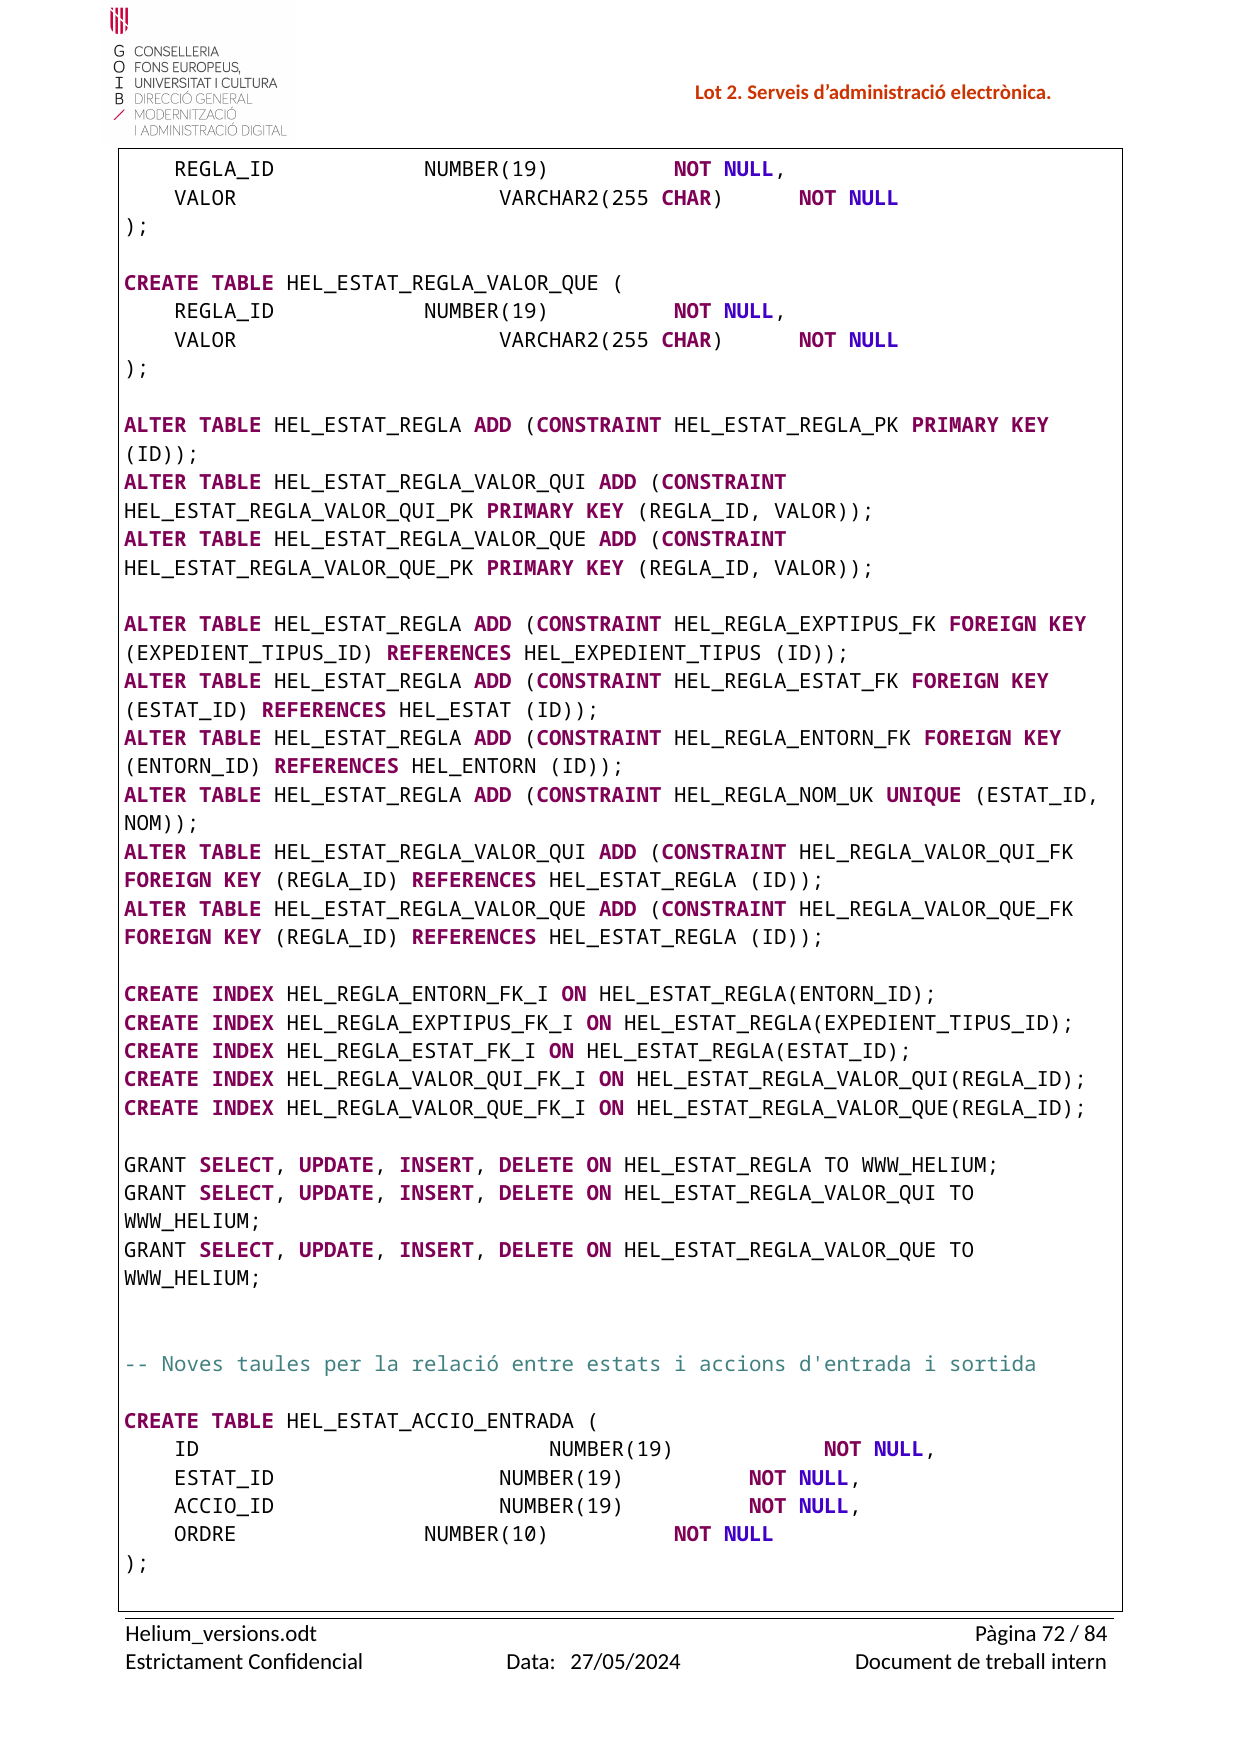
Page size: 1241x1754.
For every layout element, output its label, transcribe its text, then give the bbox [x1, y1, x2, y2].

table_header REGLA_ID NUMBER(19) NOT NULL, VALOR VARCHAR2(255 CHAR) NOT NULL ); CREATE TABLE HEL_ESTAT_REGLA_VALOR_QUE ( REGLA_ID NUMBER(19) NOT NULL, VALOR VARCHAR2(255 CHAR) NOT NULL ); ALTER TABLE HEL_ESTAT_REGLA ADD (CONSTRAINT HEL_ESTAT_REGLA_PK PRIMARY KEY (ID)); ALTER TABLE HEL_ESTAT_REGLA_VALOR_QUI ADD (CONSTRAINT HEL_ESTAT_REGLA_VALOR_QUI_PK PRIMARY KEY (REGLA_ID, VALOR)); ALTER TABLE HEL_ESTAT_REGLA_VALOR_QUE ADD (CONSTRAINT HEL_ESTAT_REGLA_VALOR_QUE_PK PRIMARY KEY (REGLA_ID, VALOR)); ALTER TABLE HEL_ESTAT_REGLA ADD (CONSTRAINT HEL_REGLA_EXPTIPUS_FK FOREIGN KEY (EXPEDIENT_TIPUS_ID) REFERENCES HEL_EXPEDIENT_TIPUS (ID)); ALTER TABLE HEL_ESTAT_REGLA ADD (CONSTRAINT HEL_REGLA_ESTAT_FK FOREIGN KEY (ESTAT_ID) REFERENCES HEL_ESTAT (ID)); ALTER TABLE HEL_ESTAT_REGLA ADD (CONSTRAINT HEL_REGLA_ENTORN_FK FOREIGN KEY (ENTORN_ID) REFERENCES HEL_ENTORN (ID)); ALTER TABLE HEL_ESTAT_REGLA ADD (CONSTRAINT HEL_REGLA_NOM_UK UNIQUE (ESTAT_ID, NOM)); ALTER TABLE HEL_ESTAT_REGLA_VALOR_QUI ADD (CONSTRAINT HEL_REGLA_VALOR_QUI_FK FOREIGN KEY (REGLA_ID) REFERENCES HEL_ESTAT_REGLA (ID)); ALTER TABLE HEL_ESTAT_REGLA_VALOR_QUE ADD (CONSTRAINT HEL_REGLA_VALOR_QUE_FK FOREIGN KEY (REGLA_ID) REFERENCES HEL_ESTAT_REGLA (ID)); CREATE INDEX HEL_REGLA_ENTORN_FK_I ON HEL_ESTAT_REGLA(ENTORN_ID); CREATE INDEX HEL_REGLA_EXPTIPUS_FK_I ON HEL_ESTAT_REGLA(EXPEDIENT_TIPUS_ID); CREATE INDEX HEL_REGLA_ESTAT_FK_I ON HEL_ESTAT_REGLA(ESTAT_ID); CREATE INDEX HEL_REGLA_VALOR_QUI_FK_I ON HEL_ESTAT_REGLA_VALOR_QUI(REGLA_ID); CREATE INDEX HEL_REGLA_VALOR_QUE_FK_I ON HEL_ESTAT_REGLA_VALOR_QUE(REGLA_ID); GRANT SELECT, UPDATE, INSERT, DELETE ON HEL_ESTAT_REGLA TO WWW_HELIUM; GRANT SELECT, UPDATE, INSERT, DELETE ON HEL_ESTAT_REGLA_VALOR_QUI TO WWW_HELIUM; GRANT SELECT, UPDATE, INSERT, DELETE ON HEL_ESTAT_REGLA_VALOR_QUE TO WWW_HELIUM; -- Noves taules per la relació entre estats i accions d'entrada i sortida CREATE TABLE HEL_ESTAT_ACCIO_ENTRADA ( ID NUMBER(19) NOT NULL, ESTAT_ID NUMBER(19) NOT NULL, ACCIO_ID NUMBER(19) NOT NULL, ORDRE NUMBER(10) NOT NULL ); [119, 149, 1122, 1611]
picture [100, 0, 297, 144]
